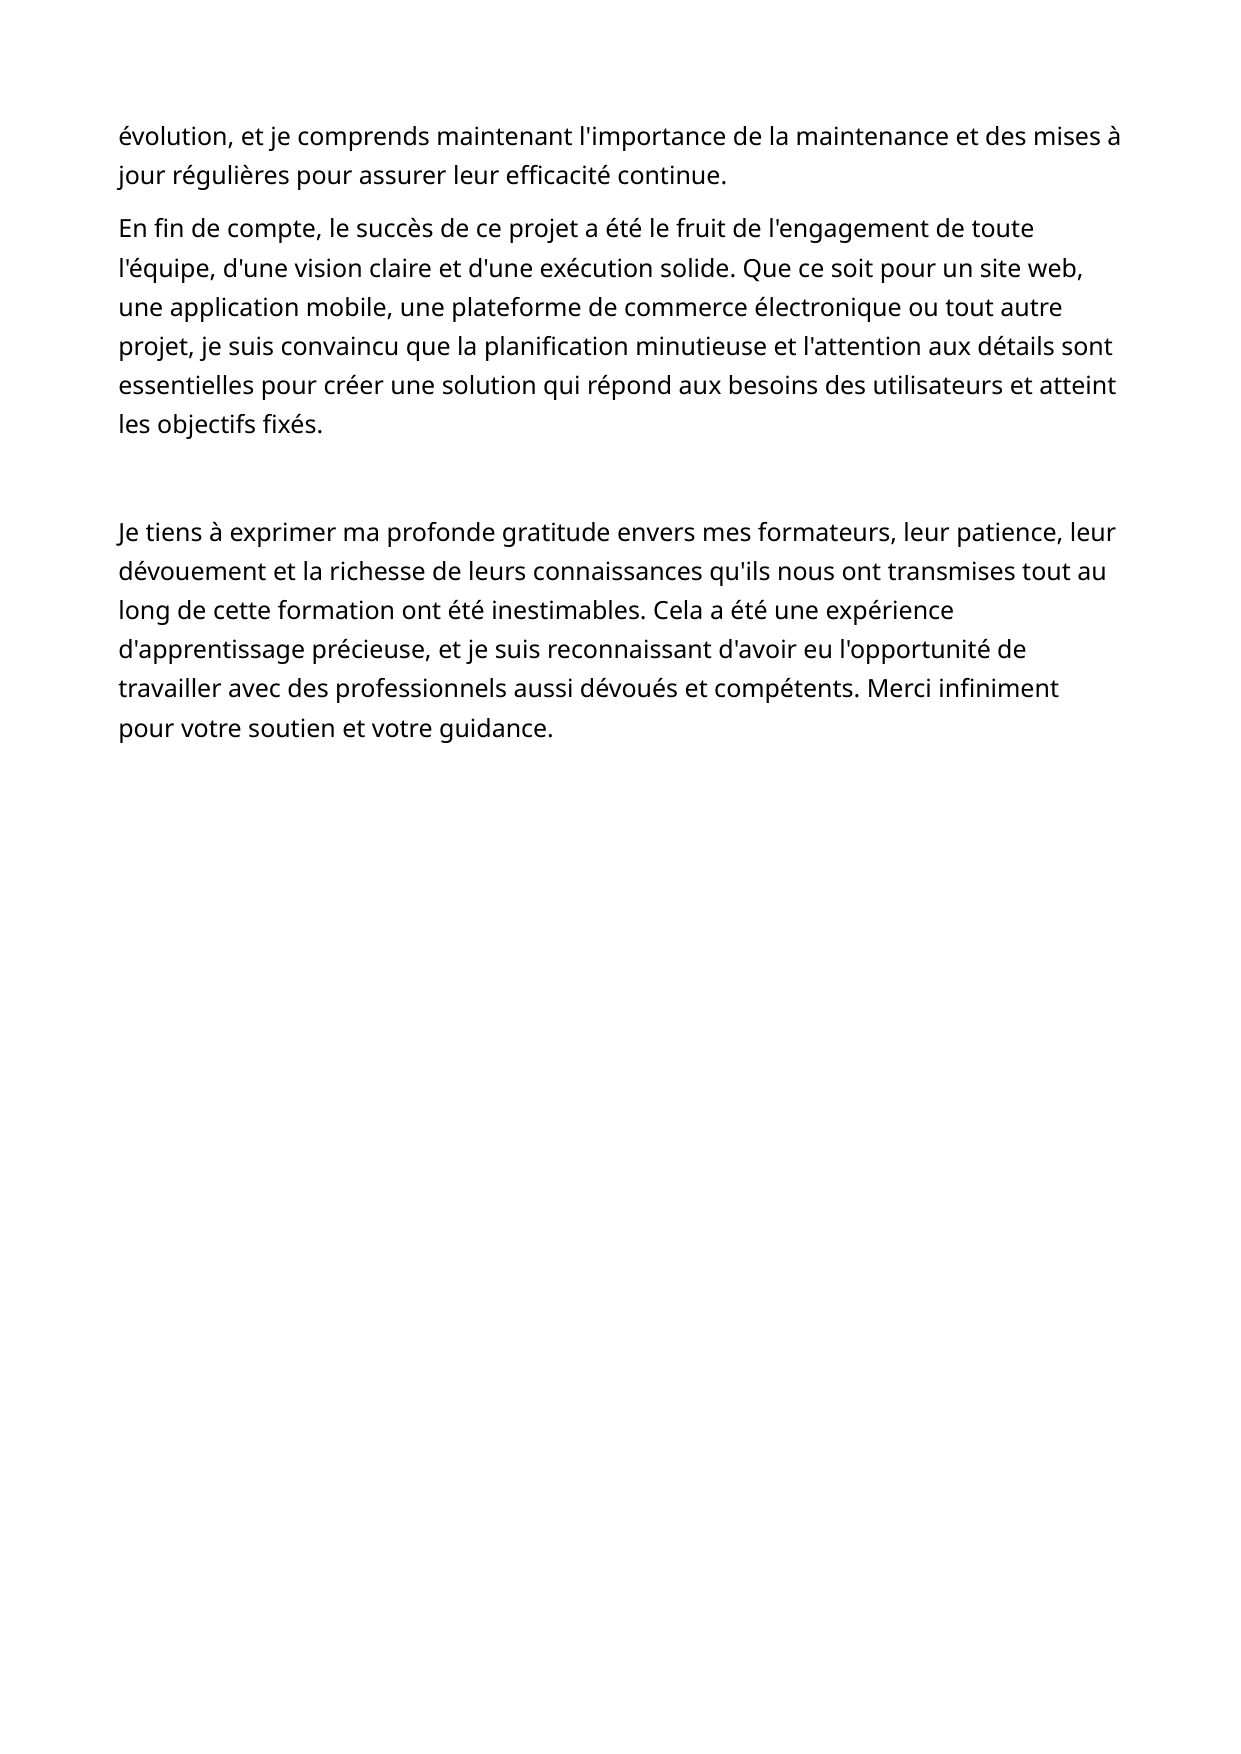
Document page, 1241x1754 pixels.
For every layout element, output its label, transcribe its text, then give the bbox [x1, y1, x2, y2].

text En fin de compte, le succès de ce projet a été le fruit de l'engagement de toute l'équipe, d'une vision claire et d'une exécution solide. Que ce soit pour un site web, une application mobile, une plateforme de commerce électronique ou tout autre projet, je suis convaincu que la planification minutieuse et l'attention aux détails sont essentielles pour créer une solution qui répond aux besoins des utilisateurs et atteint les objectifs fixés. [118, 211, 1122, 441]
text évolution, et je comprends maintenant l'importance de la maintenance et des mises à jour régulières pour assurer leur efficacité continue. [118, 118, 1122, 191]
text Je tiens à exprimer ma profonde gratitude envers mes formateurs, leur patience, leur dévouement et la richesse de leurs connaissances qu'ils nous ont transmises tout au long de cette formation ont été inestimables. Cela a été une expérience d'apprentissage précieuse, et je suis reconnaissant d'avoir eu l'opportunité de travailler avec des professionnels aussi dévoués et compétents. Merci infiniment pour votre soutien et votre guidance. [118, 514, 1122, 744]
